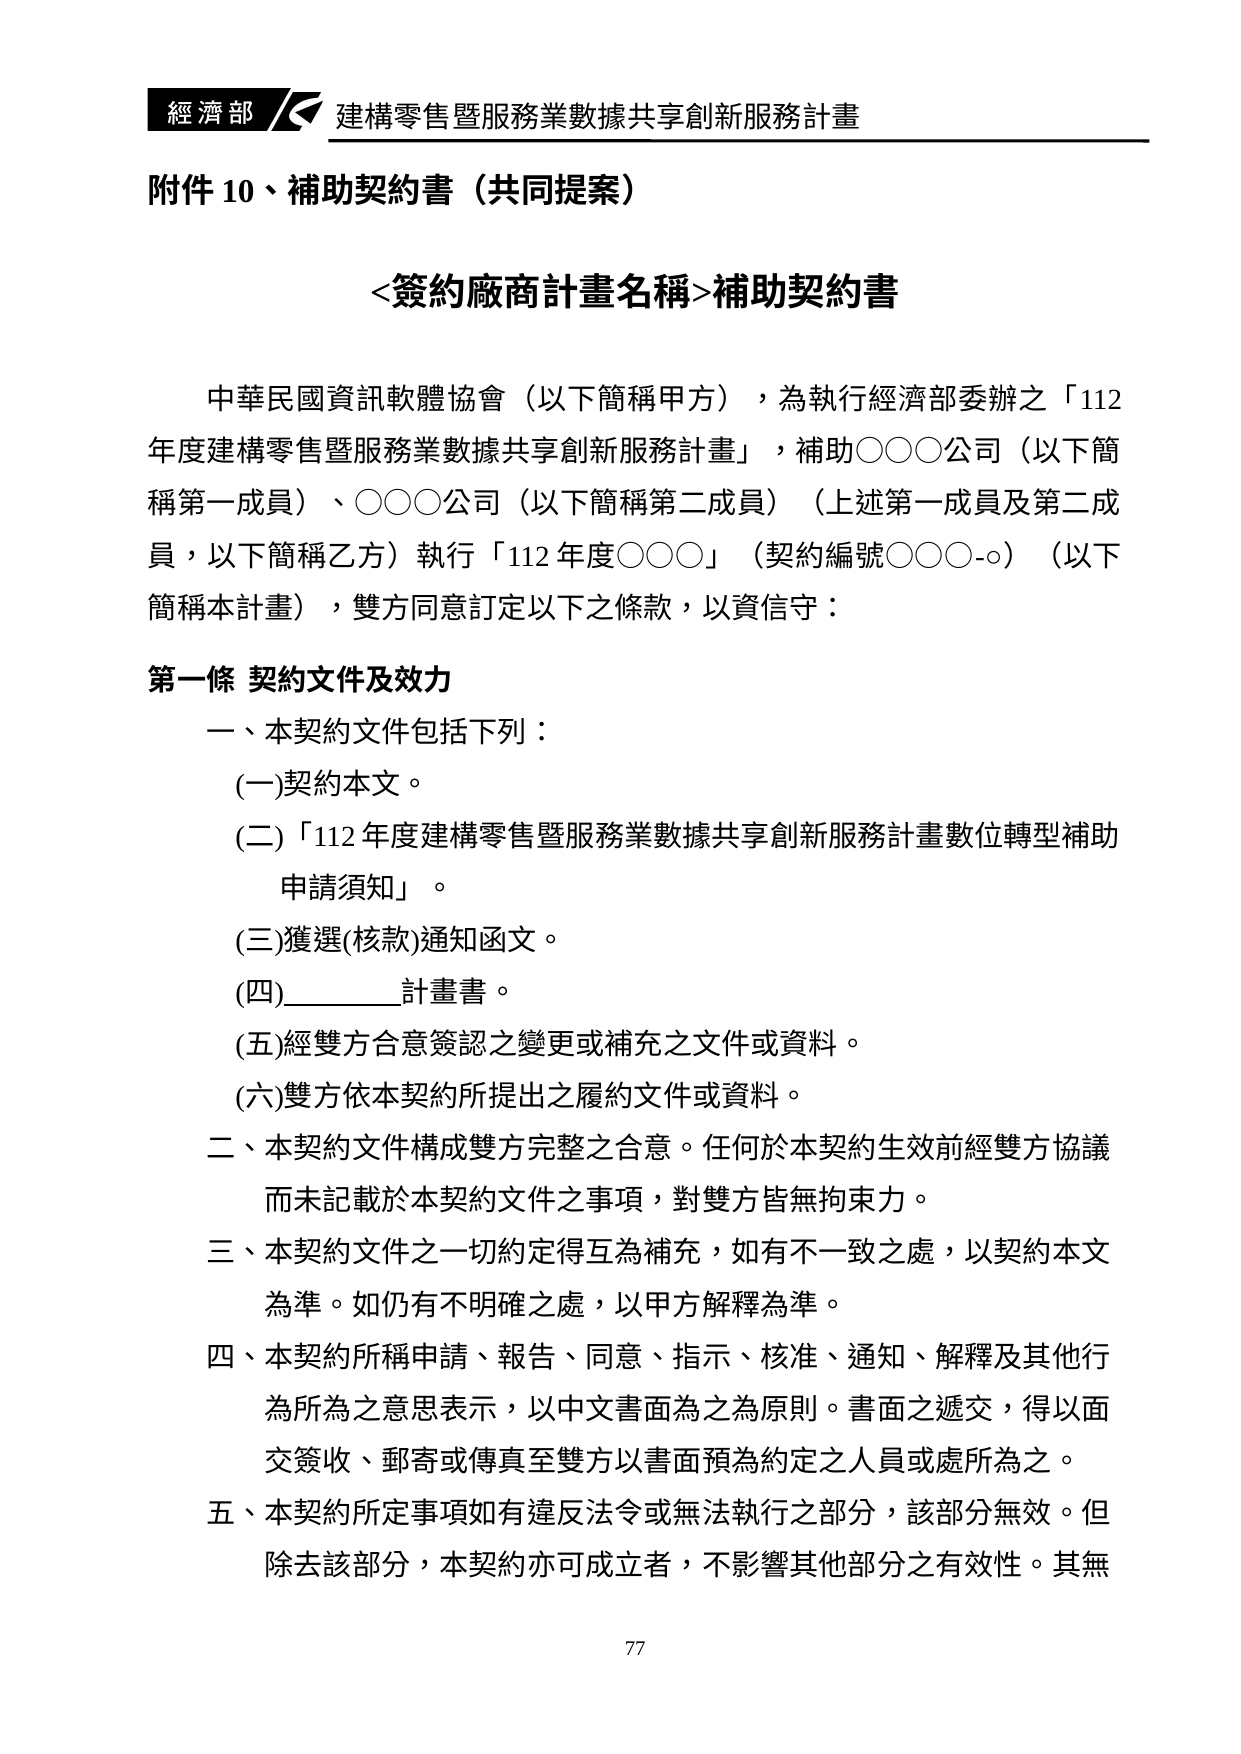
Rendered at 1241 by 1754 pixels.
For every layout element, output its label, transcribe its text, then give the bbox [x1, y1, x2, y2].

text (五)經雙方合意簽認之變更或補充之文件或資料。 [235, 1013, 1122, 1065]
text 第一條 契約文件及效力 [148, 648, 1122, 700]
text 三、本契約文件之一切約定得互為補充，如有不一致之處，以契約本文為準。如仍有不明確之處，以甲方解釋為準。 [206, 1221, 1122, 1325]
text (一)契約本文。 [235, 752, 1122, 804]
text 二、本契約文件構成雙方完整之合意。任何於本契約生效前經雙方協議而未記載於本契約文件之事項，對雙方皆無拘束力。 [206, 1117, 1122, 1221]
text 五、本契約所定事項如有違反法令或無法執行之部分，該部分無效。但除去該部分，本契約亦可成立者，不影響其他部分之有效性。其無 [206, 1482, 1122, 1586]
text 一、本契約文件包括下列： [206, 700, 1122, 752]
text (六)雙方依本契約所提出之履約文件或資料。 [235, 1065, 1122, 1117]
text 中華民國資訊軟體協會（以下簡稱甲方），為執行經濟部委辦之「112年度建構零售暨服務業數據共享創新服務計畫」，補助○○○公司（以下簡稱第一成員）、○○○公司（以下簡稱第二成員）（上述第一成員及第二成員，以下簡稱乙方）執行「112年度○○○」（契約編號○○○-○）（以下簡稱本計畫），雙方同意訂定以下之條款，以資信守： [148, 368, 1122, 628]
text 四、本契約所稱申請、報告、同意、指示、核准、通知、解釋及其他行為所為之意思表示，以中文書面為之為原則。書面之遞交，得以面交簽收、郵寄或傳真至雙方以書面預為約定之人員或處所為之。 [206, 1325, 1122, 1482]
text (四) 計畫書。 [235, 961, 1122, 1013]
text <簽約廠商計畫名稱>補助契約書 [148, 264, 1122, 316]
text (三)獲選(核款)通知函文。 [235, 909, 1122, 961]
text (二)「112年度建構零售暨服務業數據共享創新服務計畫數位轉型補助申請須知」。 [235, 804, 1122, 909]
subtitle 附件10、補助契約書（共同提案） [148, 164, 1122, 212]
picture [147, 88, 323, 131]
